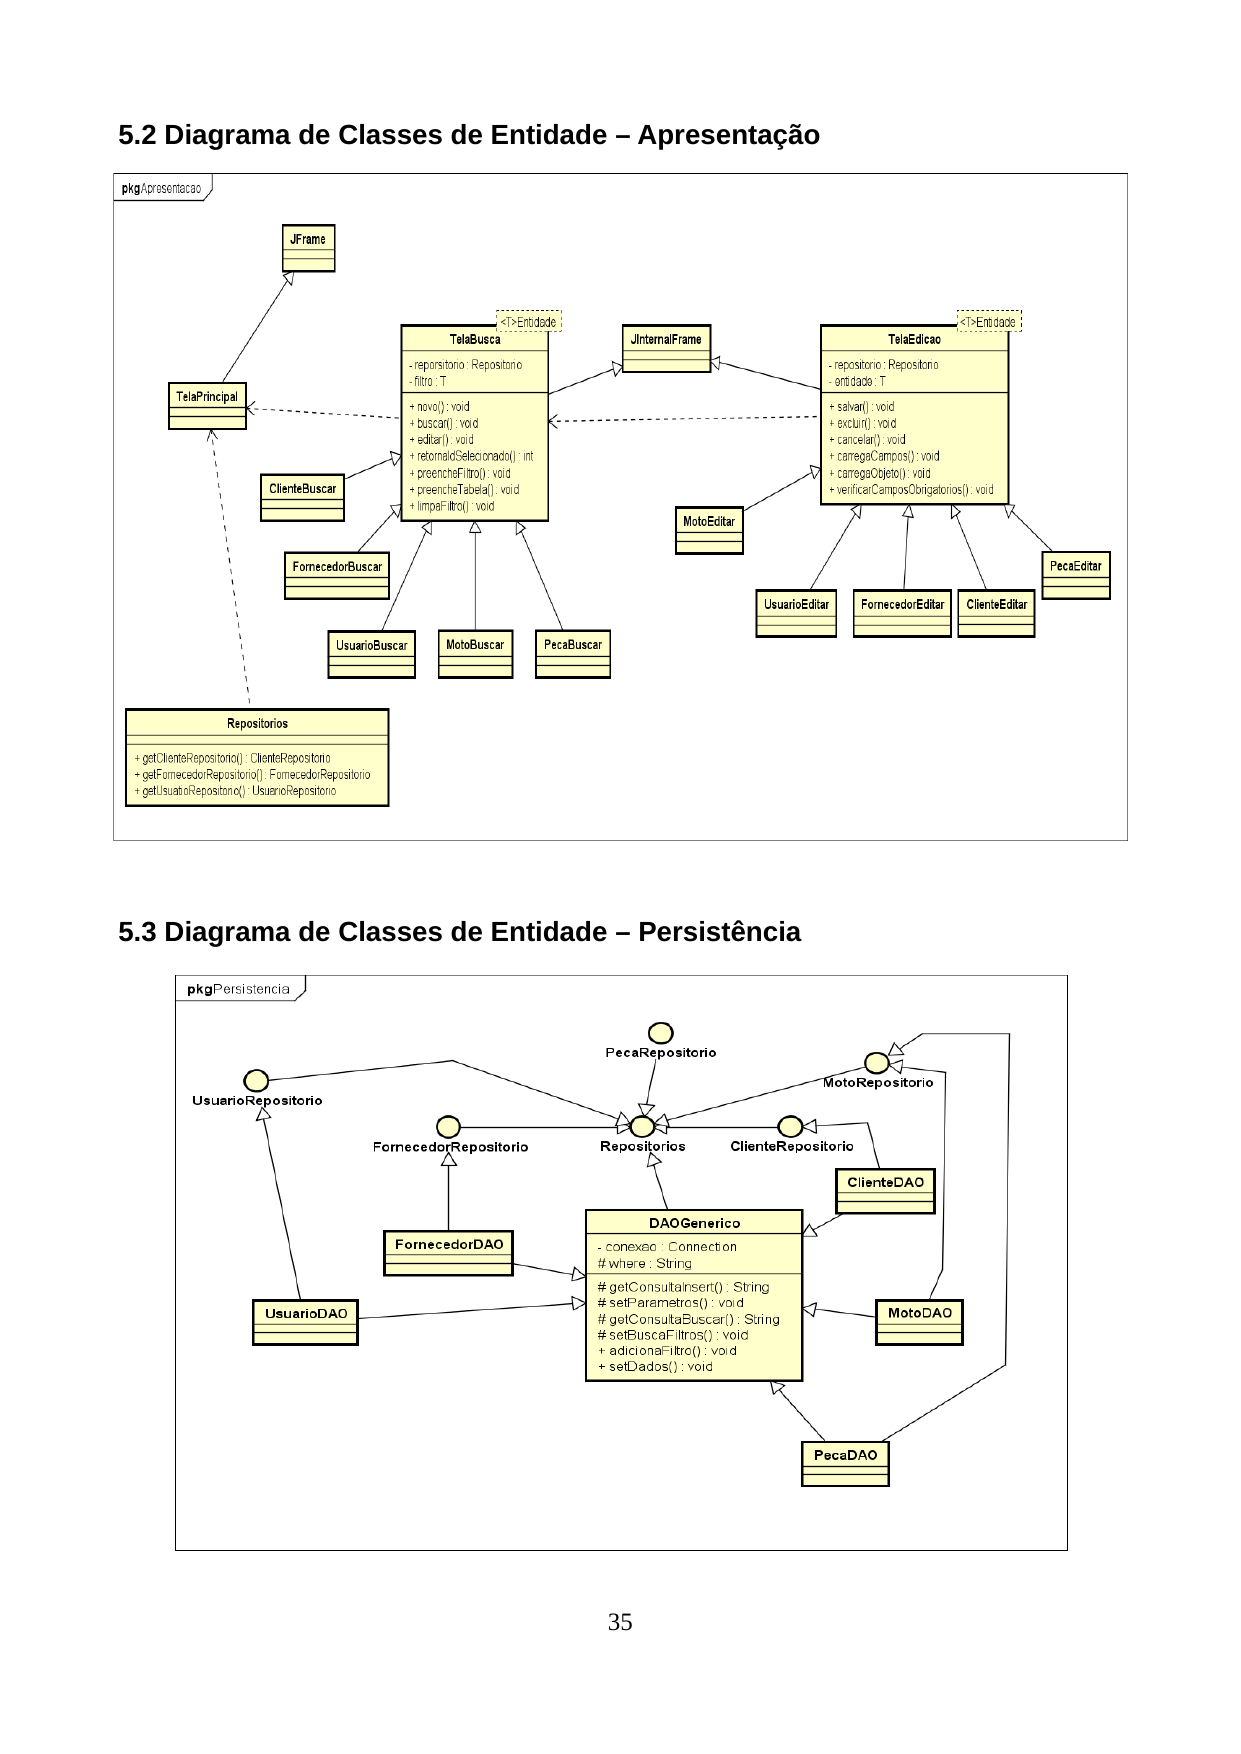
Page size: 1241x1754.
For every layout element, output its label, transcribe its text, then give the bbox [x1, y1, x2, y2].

subtitle 5.3 Diagrama de Classes de Entidade – Persistência [118, 915, 1122, 947]
picture [105, 162, 1136, 850]
picture [163, 964, 1078, 1560]
subtitle 5.2 Diagrama de Classes de Entidade – Apresentação [118, 118, 1122, 150]
